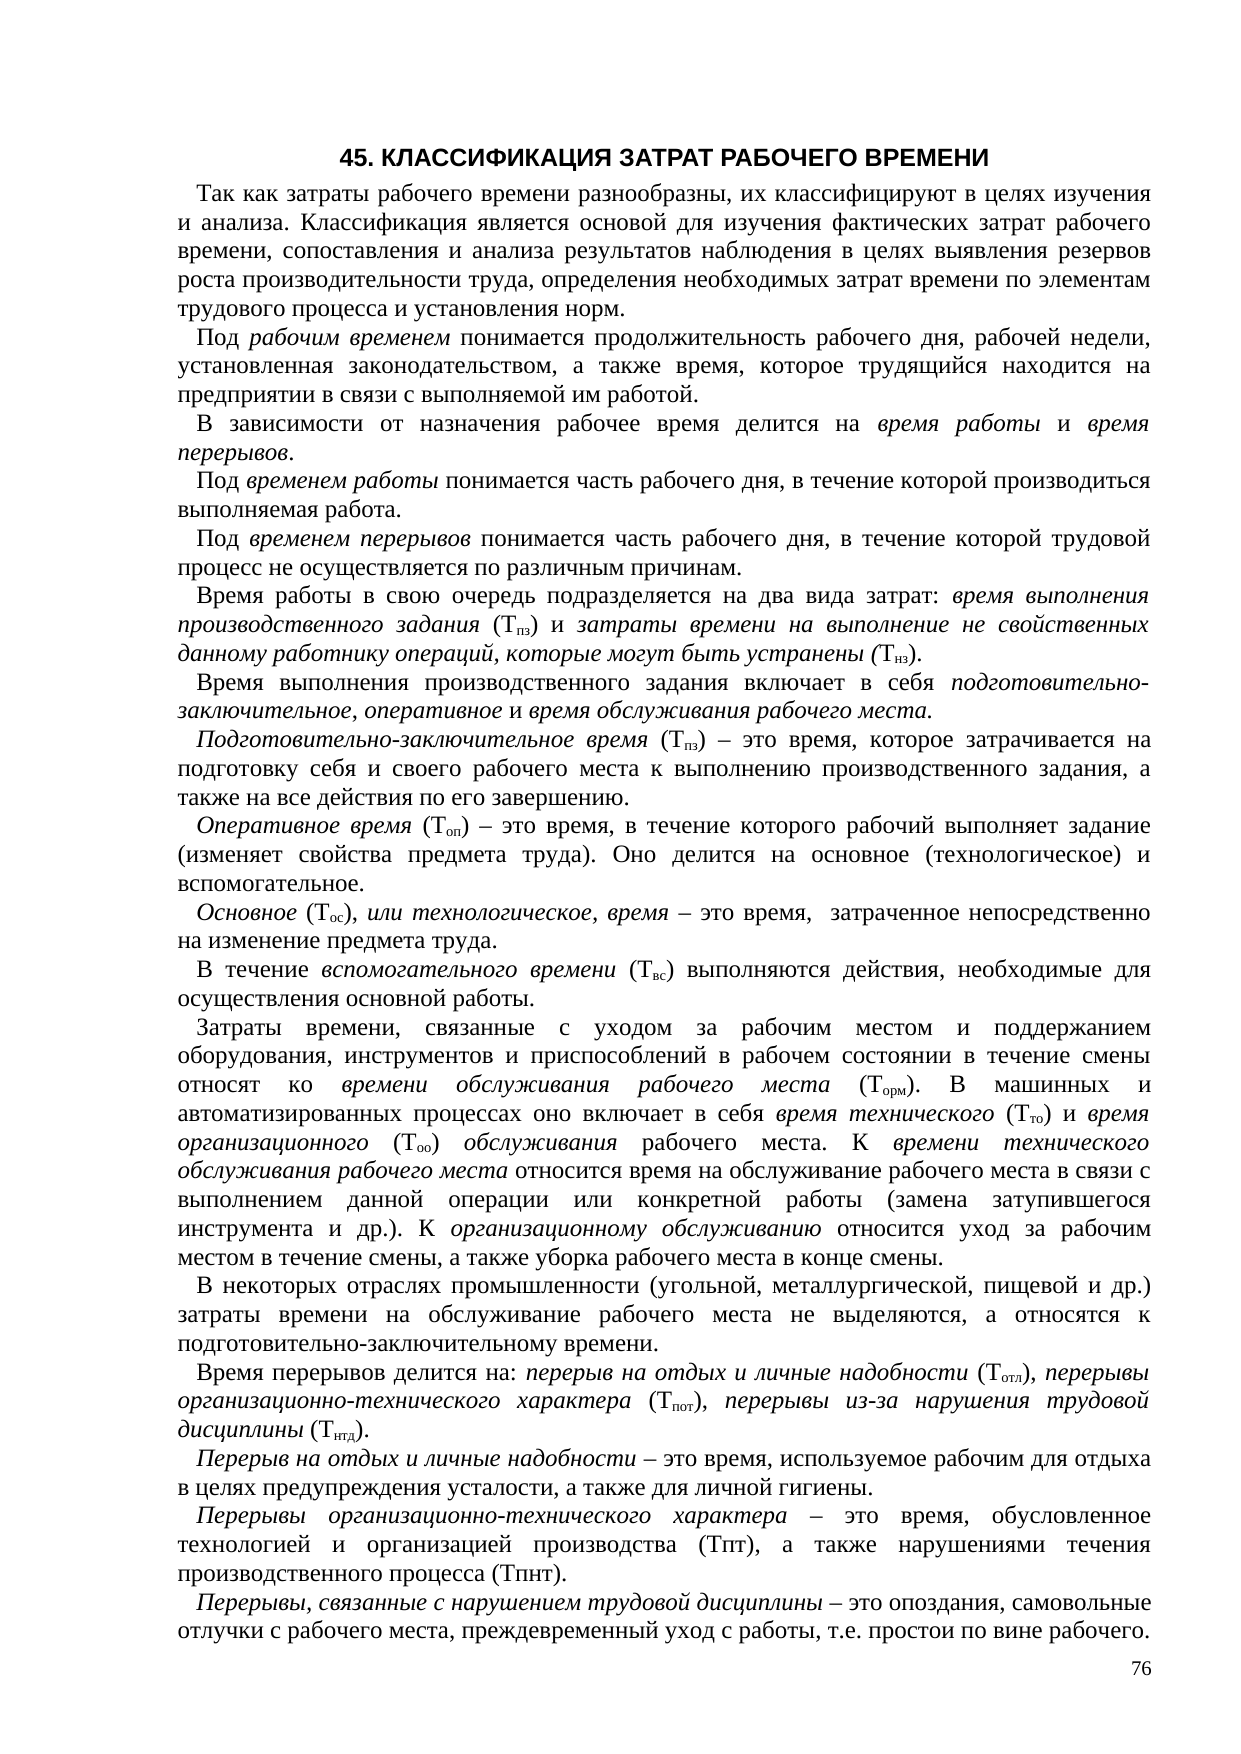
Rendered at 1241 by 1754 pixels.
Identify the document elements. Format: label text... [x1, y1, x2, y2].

text Основное (Тос), или технологическое, время – это время, затраченное непосредственно на изменение предмета труда. [177, 897, 1152, 954]
text Оперативное время (Топ) – это время, в течение которого рабочий выполняет задание (изменяет свойства предмета труда). Оно делится на основное (технологическое) и вспомогательное. [177, 811, 1152, 897]
text Перерывы, связанные с нарушением трудовой дисциплины – это опоздания, самовольные отлучки с рабочего места, преждевременный уход с работы, т.е. простои по вине рабочего. [177, 1587, 1152, 1644]
text В течение вспомогательного времени (Твс) выполняются действия, необходимые для осуществления основной работы. [177, 954, 1152, 1012]
text Время работы в свою очередь подразделяется на два вида затрат: время выполнения производственного задания (Тпз) и затраты времени на выполнение не свойственных данному работнику операций, которые могут быть устранены (Тнз). [177, 581, 1152, 667]
text Под рабочим временем понимается продолжительность рабочего дня, рабочей недели, установленная законодательством, а также время, которое трудящийся находится на предприятии в связи с выполняемой им работой. [177, 322, 1152, 408]
subtitle 45. КЛАССИФИКАЦИЯ ЗАТРАТ РАБОЧЕГО ВРЕМЕНИ [177, 143, 1152, 172]
text Под временем перерывов понимается часть рабочего дня, в течение которой трудовой процесс не осуществляется по различным причинам. [177, 523, 1152, 581]
text Под временем работы понимается часть рабочего дня, в течение которой производиться выполняемая работа. [177, 466, 1152, 523]
text В некоторых отраслях промышленности (угольной, металлургической, пищевой и др.) затраты времени на обслуживание рабочего места не выделяются, а относятся к подготовительно-заключительному времени. [177, 1271, 1152, 1357]
text Подготовительно-заключительное время (Тпз) – это время, которое затрачивается на подготовку себя и своего рабочего места к выполнению производственного задания, а также на все действия по его завершению. [177, 724, 1152, 811]
text Время выполнения производственного задания включает в себя подготовительно-заключительное, оперативное и время обслуживания рабочего места. [177, 667, 1152, 724]
text Время перерывов делится на: перерыв на отдых и личные надобности (Тотл), перерывы организационно-технического характера (Тпот), перерывы из-за нарушения трудовой дисциплины (Тнтд). [177, 1357, 1152, 1443]
text Перерыв на отдых и личные надобности – это время, используемое рабочим для отдыха в целях предупреждения усталости, а также для личной гигиены. [177, 1443, 1152, 1501]
text Перерывы организационно-технического характера – это время, обусловленное технологией и организацией производства (Тпт), а также нарушениями течения производственного процесса (Тпнт). [177, 1501, 1152, 1587]
text Так как затраты рабочего времени разнообразны, их классифицируют в целях изучения и анализа. Классификация является основой для изучения фактических затрат рабочего времени, сопоставления и анализа результатов наблюдения в целях выявления резервов роста производительности труда, определения необходимых затрат времени по элементам трудового процесса и установления норм. [177, 178, 1152, 322]
text Затраты времени, связанные с уходом за рабочим местом и поддержанием оборудования, инструментов и приспособлений в рабочем состоянии в течение смены относят ко времени обслуживания рабочего места (Торм). В машинных и автоматизированных процессах оно включает в себя время технического (Тто) и время организационного (Тоо) обслуживания рабочего места. К времени технического обслуживания рабочего места относится время на обслуживание рабочего места в связи с выполнением данной операции или конкретной работы (замена затупившегося инструмента и др.). К организационному обслуживанию относится уход за рабочим местом в течение смены, а также уборка рабочего места в конце смены. [177, 1012, 1152, 1271]
text В зависимости от назначения рабочее время делится на время работы и время перерывов. [177, 408, 1152, 466]
